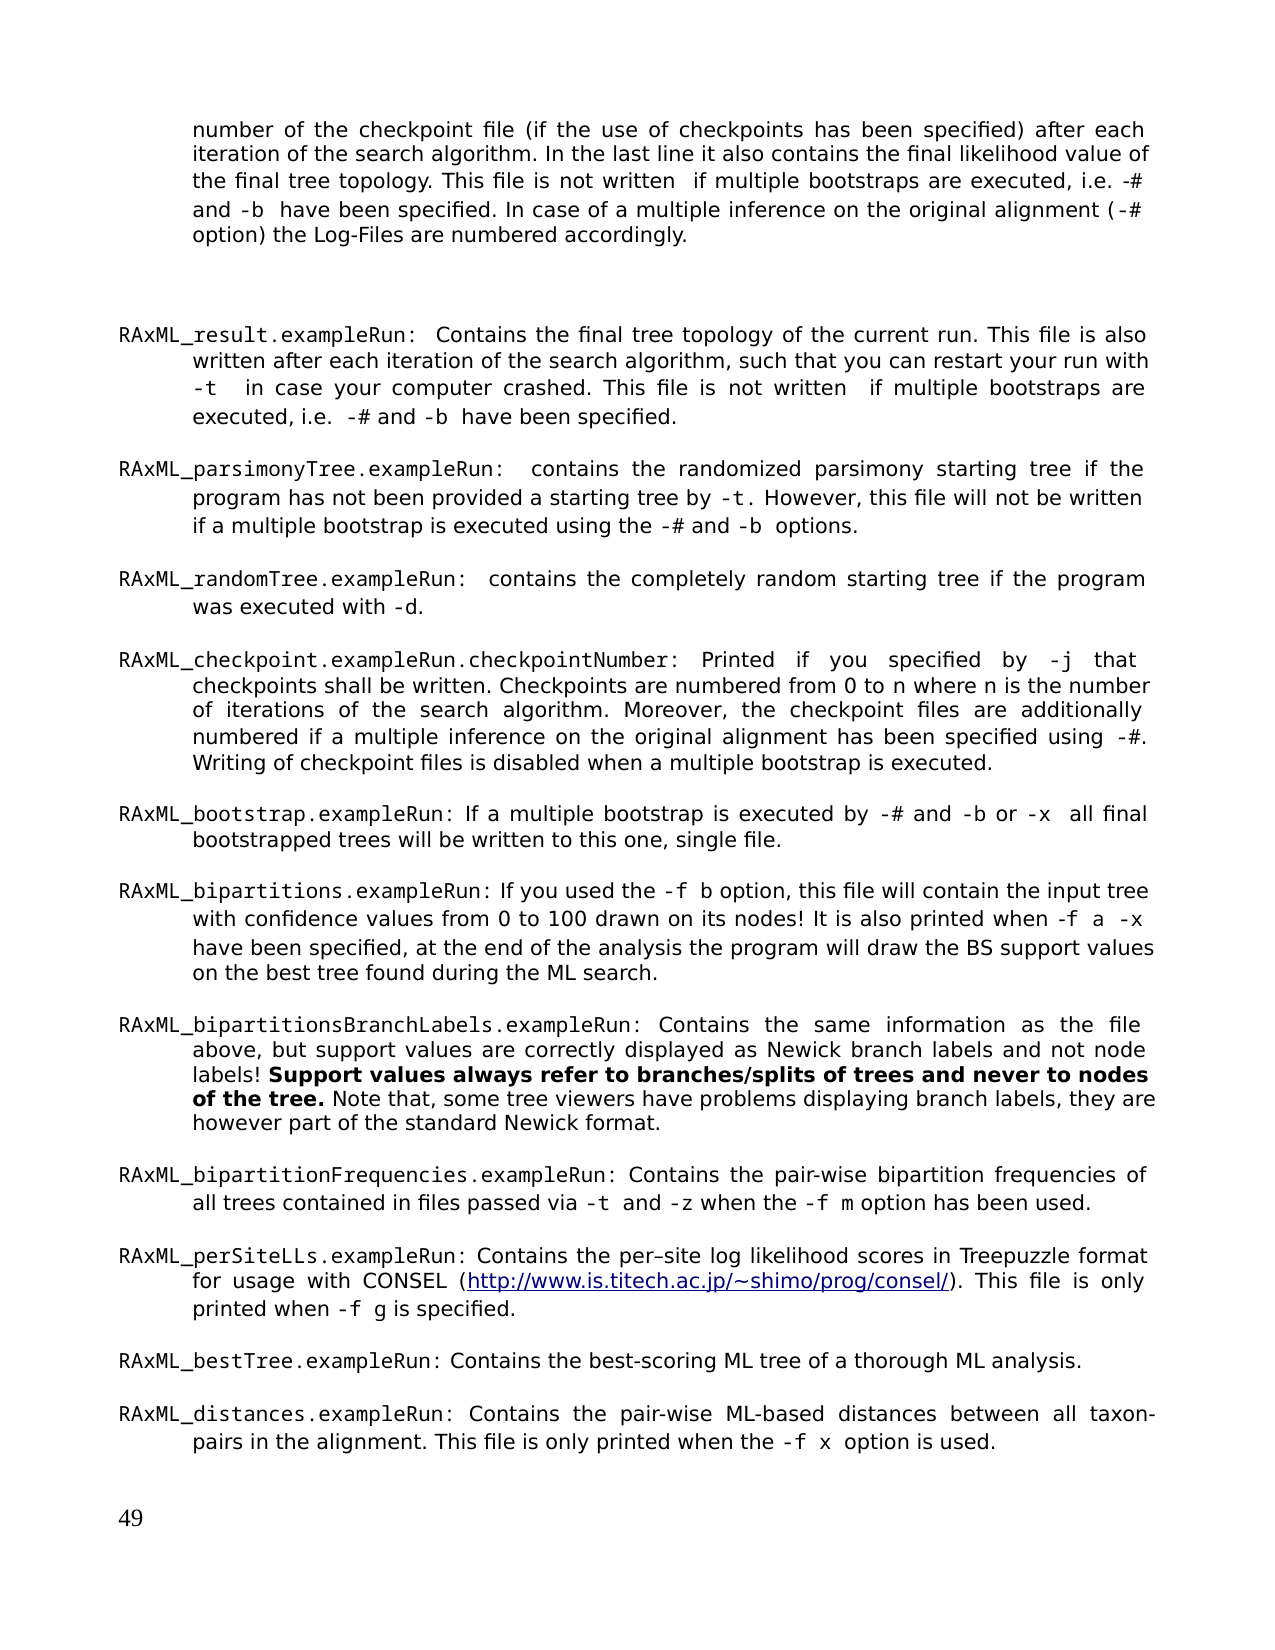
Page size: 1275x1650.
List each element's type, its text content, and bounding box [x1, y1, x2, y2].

text RAxML_bestTree.exampleRun: Contains the best-scoring ML tree of a thorough ML analysis. [118, 1346, 1157, 1375]
text RAxML_distances.exampleRun: Contains the pair-wise ML-based distances between all taxon- pairs in the alignment. This file is only printed when the -f x option is used. [118, 1399, 1157, 1456]
text RAxML_bipartitions.exampleRun: If you used the -f b option, this file will contain the input tree with confidence values from 0 to 100 drawn on its nodes! It is also printed when -f a -x have been specified, at the end of the analysis the program will draw the BS support values on the best tree found during the ML search. [118, 876, 1157, 986]
text RAxML_bipartitionFrequencies.exampleRun: Contains the pair-wise bipartition frequencies of all trees contained in files passed via -t and -z when the -f m option has been used. [118, 1160, 1157, 1217]
text number of the checkpoint file (if the use of checkpoints has been specified) after each iteration of the search algorithm. In the last line it also contains the final likelihood value of the final tree topology. This file is not written if multiple bootstraps are executed, i.e. -# and -b have been specified. In case of a multiple inference on the original alignment (-# option) the Log-Files are numbered accordingly. [118, 118, 1157, 248]
text RAxML_parsimonyTree.exampleRun: contains the randomized parsimony starting tree if the program has not been provided a starting tree by -t. However, this file will not be written if a multiple bootstrap is executed using the -# and -b options. [118, 454, 1157, 540]
text RAxML_result.exampleRun: Contains the final tree topology of the current run. This file is also written after each iteration of the search algorithm, such that you can restart your run with -t in case your computer crashed. This file is not written if multiple bootstraps are executed, i.e. -# and -b have been specified. [118, 321, 1157, 430]
text RAxML_randomTree.exampleRun: contains the completely random starting tree if the program was executed with -d. [118, 564, 1157, 621]
text RAxML_checkpoint.exampleRun.checkpointNumber: Printed if you specified by -j that checkpoints shall be written. Checkpoints are numbered from 0 to n where n is the number of iterations of the search algorithm. Moreover, the checkpoint files are additionally numbered if a multiple inference on the original alignment has been specified using -#. Writing of checkpoint files is disabled when a multiple bootstrap is executed. [118, 645, 1157, 775]
text RAxML_perSiteLLs.exampleRun: Contains the per–site log likelihood scores in Treepuzzle format for usage with CONSEL (http://www.is.titech.ac.jp/~shimo/prog/consel/). This file is only printed when -f g is specified. [118, 1241, 1157, 1322]
text RAxML_bootstrap.exampleRun: If a multiple bootstrap is executed by -# and -b or -x all final bootstrapped trees will be written to this one, single file. [118, 799, 1157, 852]
text RAxML_bipartitionsBranchLabels.exampleRun: Contains the same information as the file above, but support values are correctly displayed as Newick branch labels and not node labels! Support values always refer to branches/splits of trees and never to nodes of the tree. Note that, some tree viewers have problems displaying branch labels, they are however part of the standard Newick format. [118, 1010, 1157, 1136]
